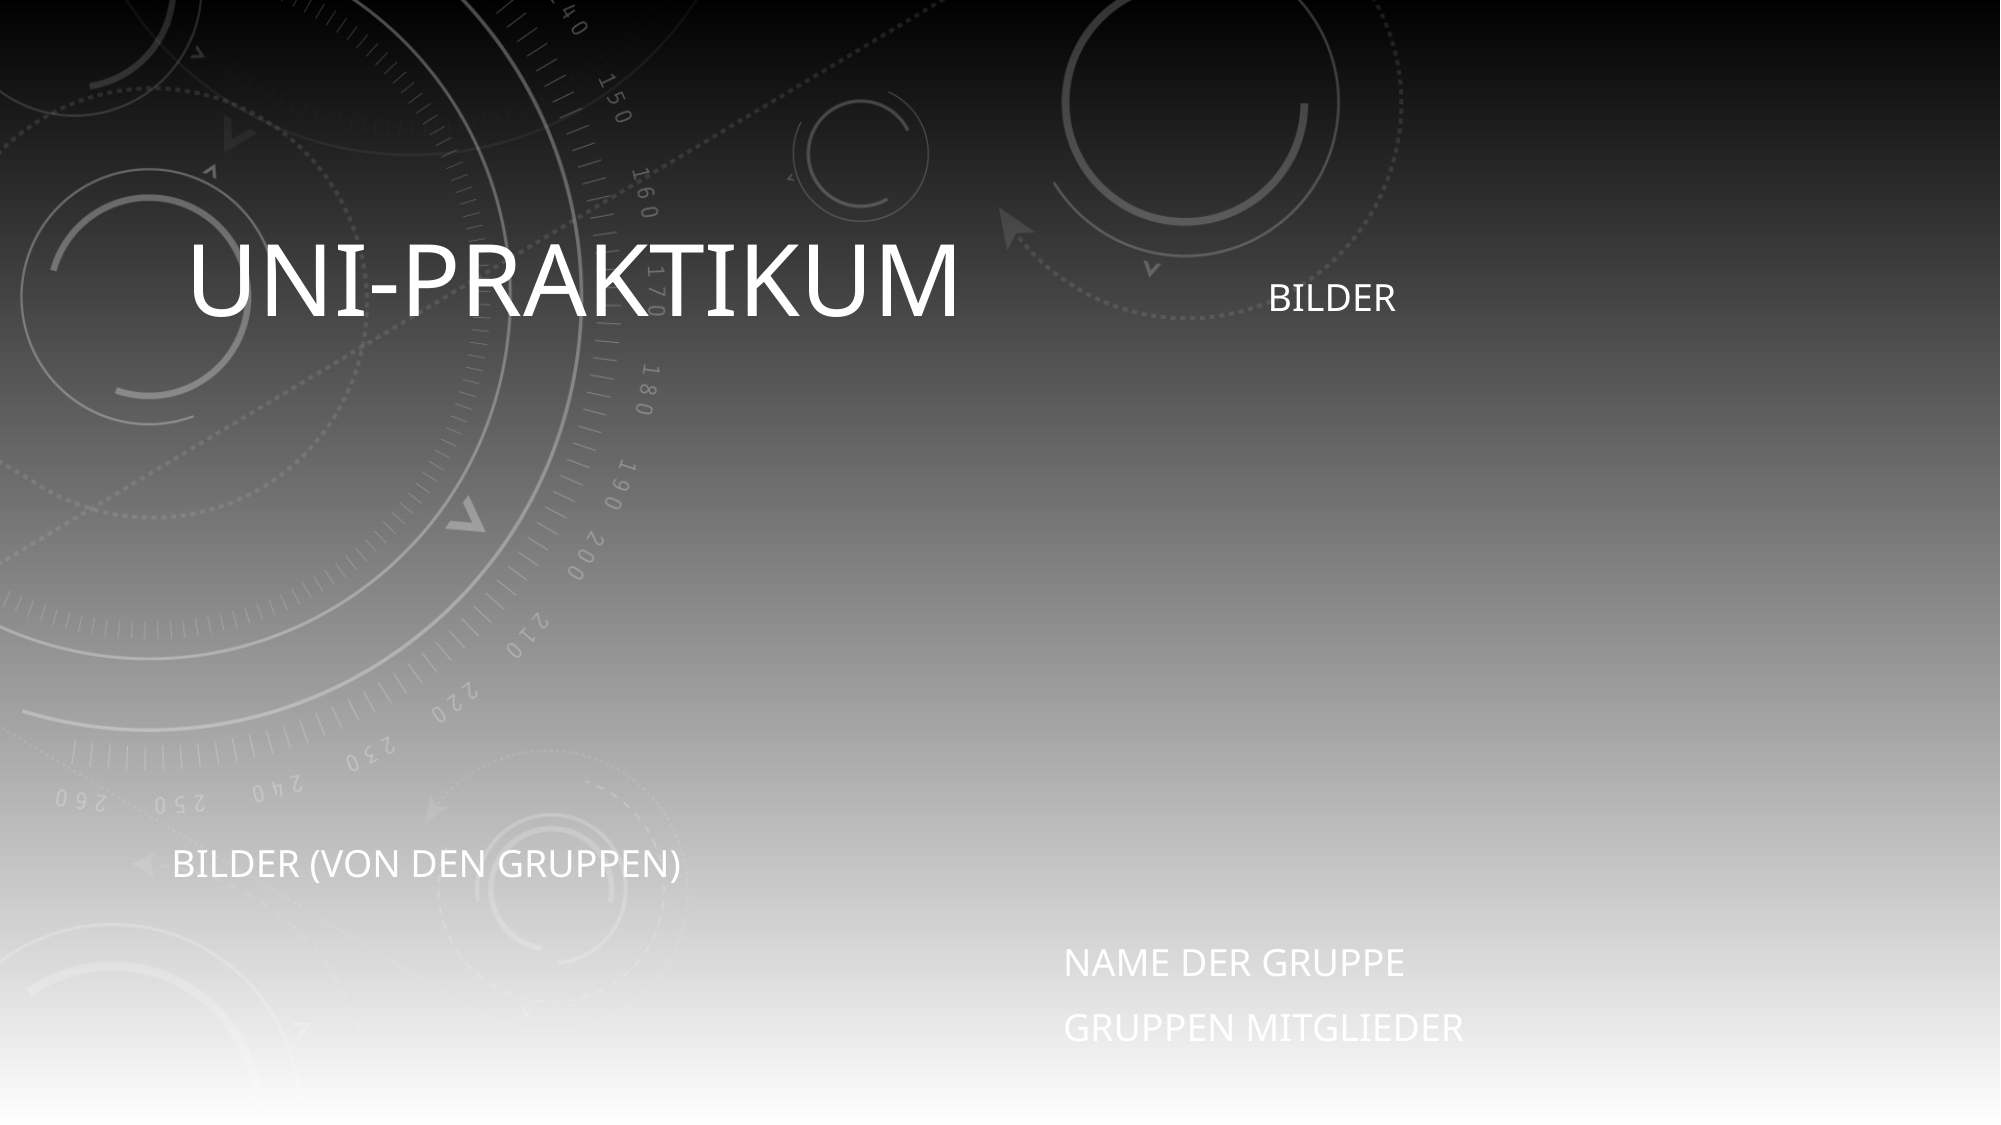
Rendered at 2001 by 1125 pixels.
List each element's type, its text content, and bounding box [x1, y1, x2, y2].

subtitle Name der Gruppe Gruppen Mitglieder [1048, 931, 1947, 1077]
title Uni-praktikum [170, 208, 995, 345]
picture [0, 0, 2000, 1125]
text_box Bilder (von den Gruppen) [156, 832, 727, 904]
text_box Bilder [1252, 266, 1823, 338]
